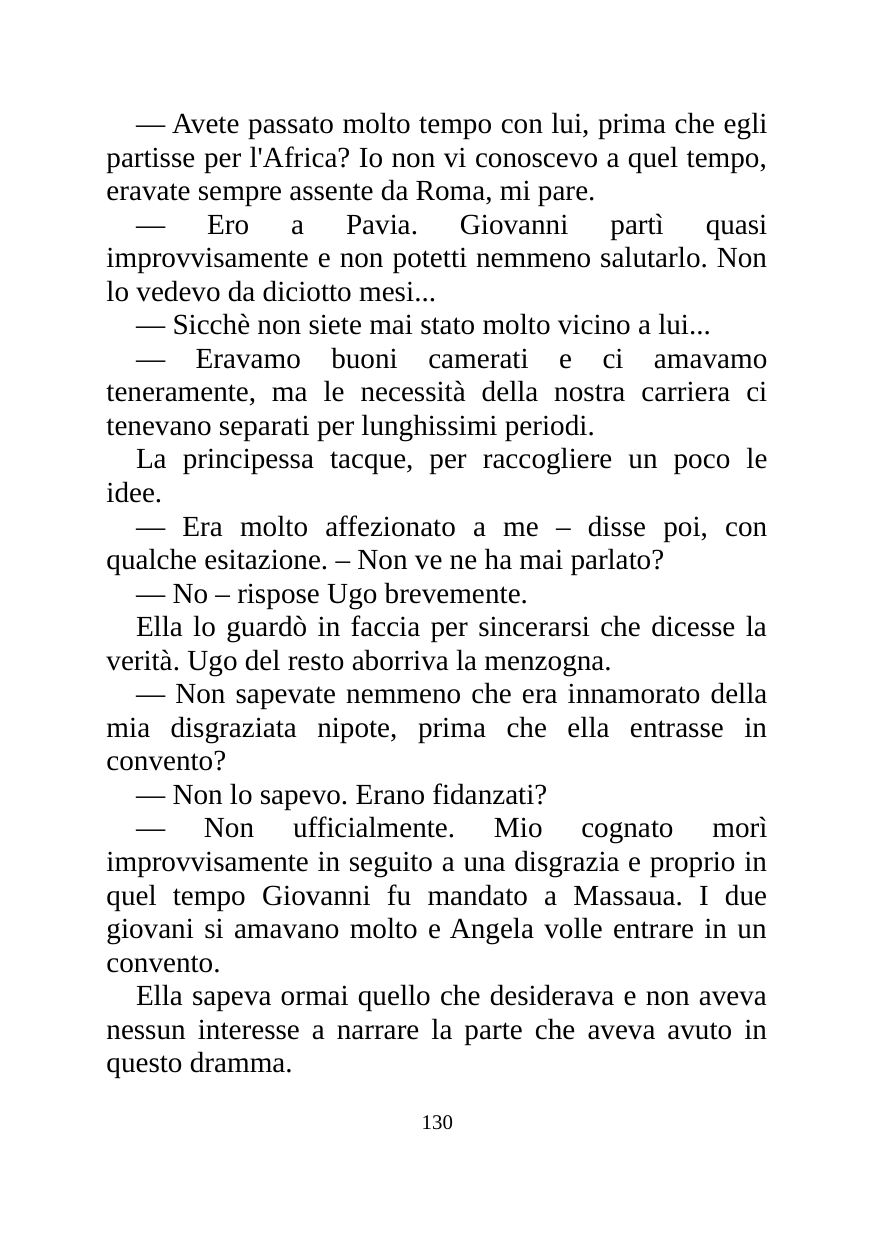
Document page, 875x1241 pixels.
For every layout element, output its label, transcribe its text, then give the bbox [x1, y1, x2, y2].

text Ella sapeva ormai quello che desiderava e non aveva nessun interesse a narrare la parte che aveva avuto in questo dramma. [106, 978, 768, 1079]
text — Non lo sapevo. Erano fidanzati? [106, 777, 768, 811]
text — Avete passato molto tempo con lui, prima che egli partisse per l'Africa? Io non vi conoscevo a quel tempo, eravate sempre assente da Roma, mi pare. [106, 106, 768, 207]
text Ella lo guardò in faccia per sincerarsi che dicesse la verità. Ugo del resto aborriva la menzogna. [106, 609, 768, 676]
text — Eravamo buoni camerati e ci amavamo teneramente, ma le necessità della nostra carriera ci tenevano separati per lunghissimi periodi. [106, 341, 768, 442]
text La principessa tacque, per raccogliere un poco le idee. [106, 442, 768, 509]
text — No – rispose Ugo brevemente. [106, 576, 768, 609]
text — Sicchè non siete mai stato molto vicino a lui... [106, 307, 768, 341]
text — Era molto affezionato a me – disse poi, con qualche esitazione. – Non ve ne ha mai parlato? [106, 509, 768, 576]
text — Non ufficialmente. Mio cognato morì improvvisamente in seguito a una disgrazia e proprio in quel tempo Giovanni fu mandato a Massaua. I due giovani si amavano molto e Angela volle entrare in un convento. [106, 811, 768, 978]
text — Ero a Pavia. Giovanni partì quasi improvvisamente e non potetti nemmeno salutarlo. Non lo vedevo da diciotto mesi... [106, 207, 768, 307]
text — Non sapevate nemmeno che era innamorato della mia disgraziata nipote, prima che ella entrasse in convento? [106, 676, 768, 777]
